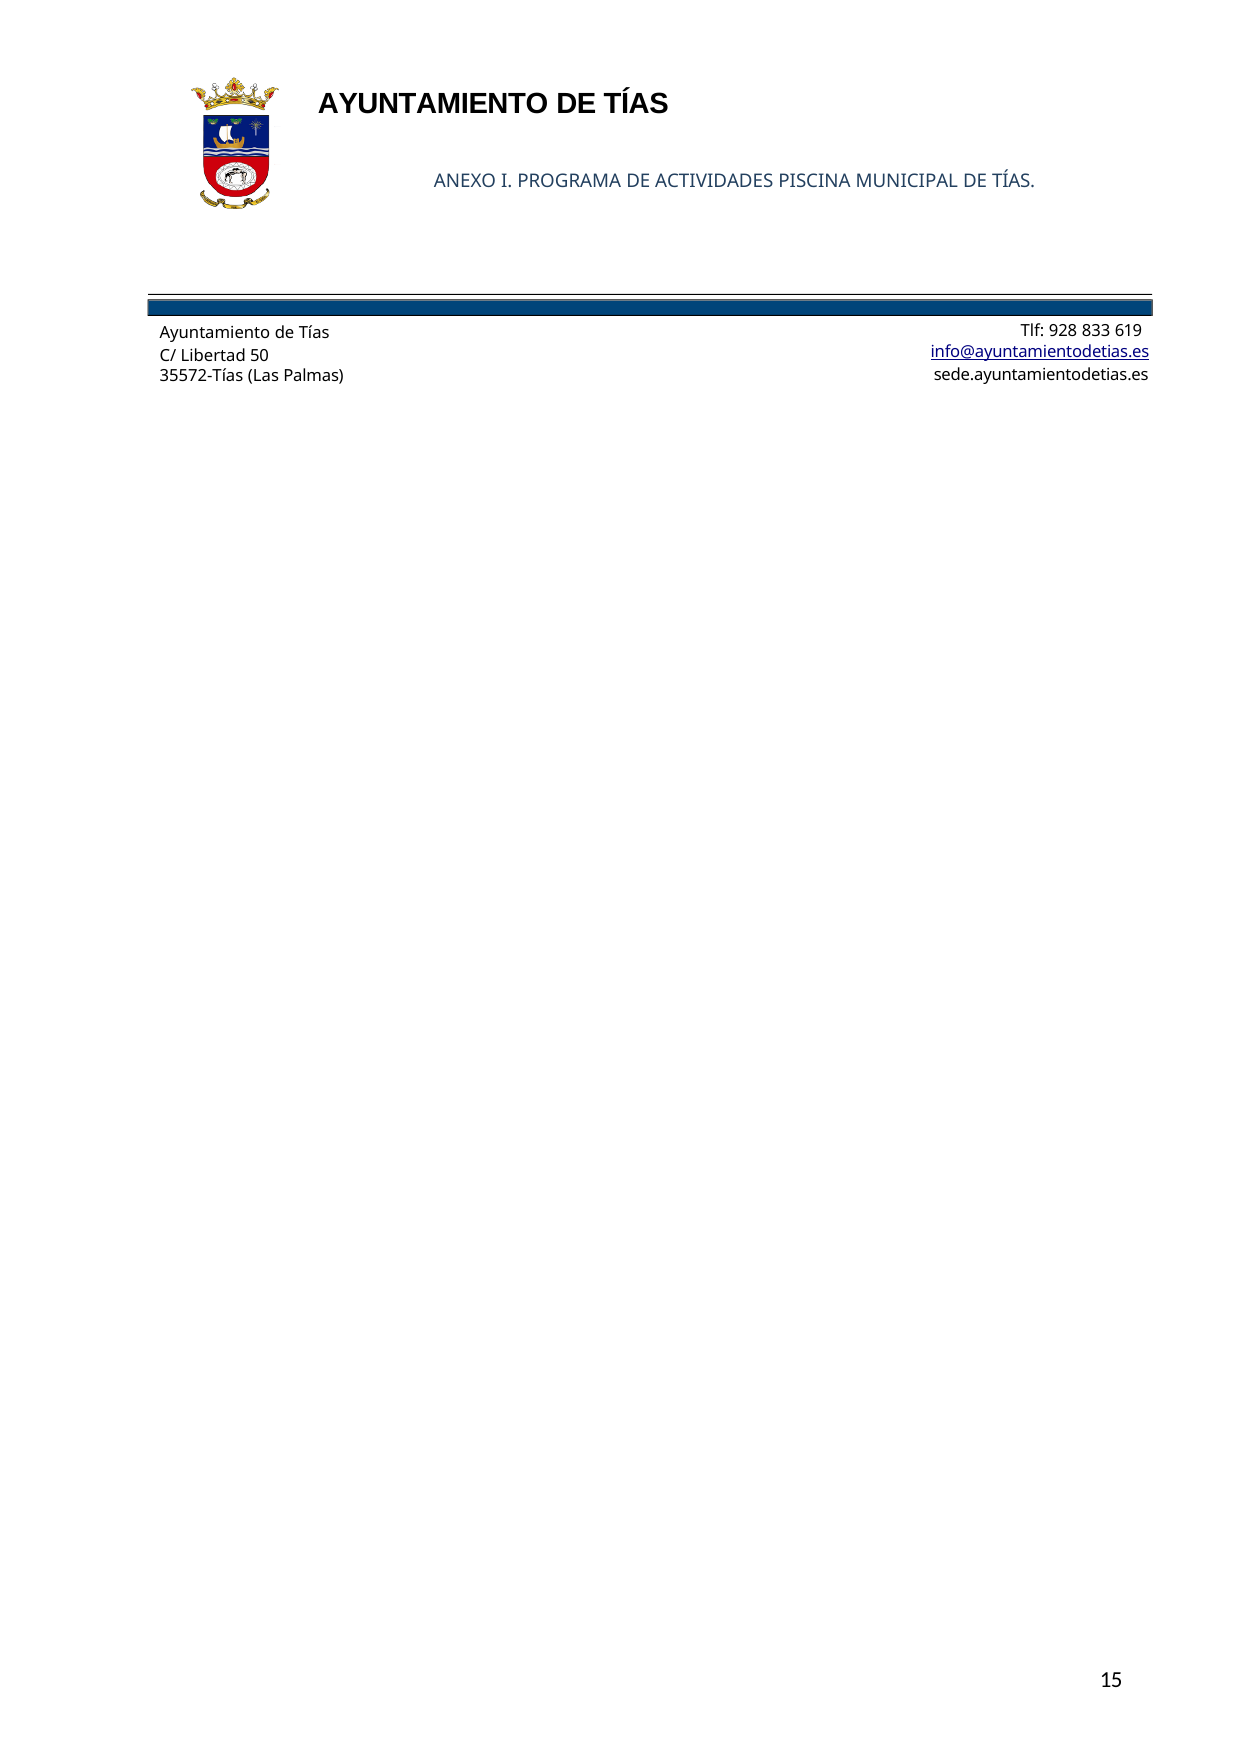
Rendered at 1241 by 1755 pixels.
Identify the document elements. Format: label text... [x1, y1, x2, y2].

text info@ayuntamientodetias.es sede.ayuntamientodetias.es [930, 340, 1167, 385]
text Ayuntamiento de Tías C/ Libertad 50 [159, 321, 334, 366]
text Tlf: 928 833 619 [1020, 321, 1167, 340]
text 35572-Tías (Las Palmas) [159, 366, 351, 385]
